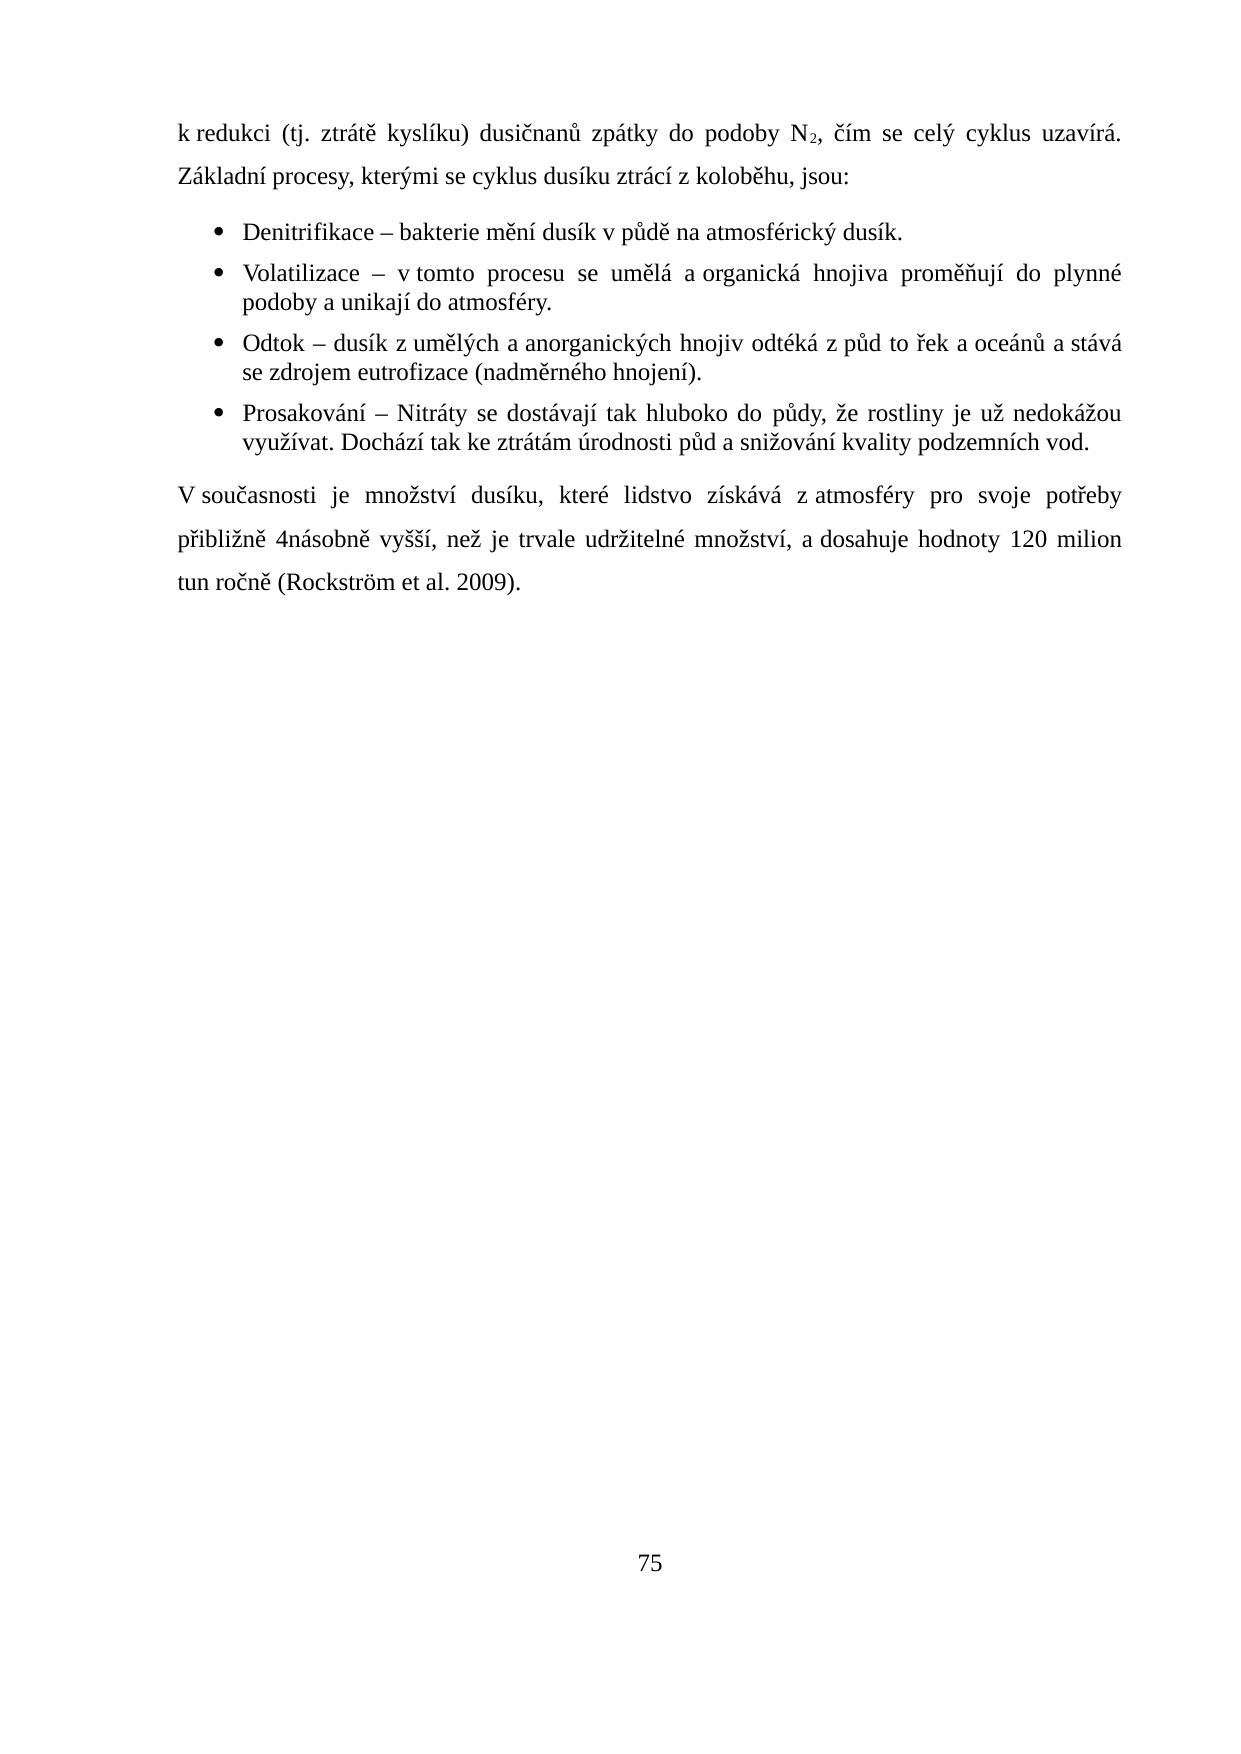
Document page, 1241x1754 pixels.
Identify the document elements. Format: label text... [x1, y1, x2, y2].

list Odtok – dusík z umělých a anorganických hnojiv odtéká z půd to řek a oceánů a stává se zdrojem eutrofizace (nadměrného hnojení). [214, 328, 1122, 386]
list Prosakování – Nitráty se dostávají tak hluboko do půdy, že rostliny je už nedokážou využívat. Dochází tak ke ztrátám úrodnosti půd a snižování kvality podzemních vod. [214, 398, 1122, 456]
text k redukci (tj. ztrátě kyslíku) dusičnanů zpátky do podoby N2, čím se celý cyklus uzavírá. Základní procesy, kterými se cyklus dusíku ztrácí z koloběhu, jsou: [177, 118, 1122, 190]
list Denitrifikace – bakterie mění dusík v půdě na atmosférický dusík. [214, 217, 1122, 246]
list Volatilizace – v tomto procesu se umělá a organická hnojiva proměňují do plynné podoby a unikají do atmosféry. [214, 258, 1122, 316]
text V současnosti je množství dusíku, které lidstvo získává z atmosféry pro svoje potřeby přibližně 4násobně vyšší, než je trvale udržitelné množství, a dosahuje hodnoty 120 milion tun ročně (Rockström et al. 2009). [177, 481, 1122, 596]
